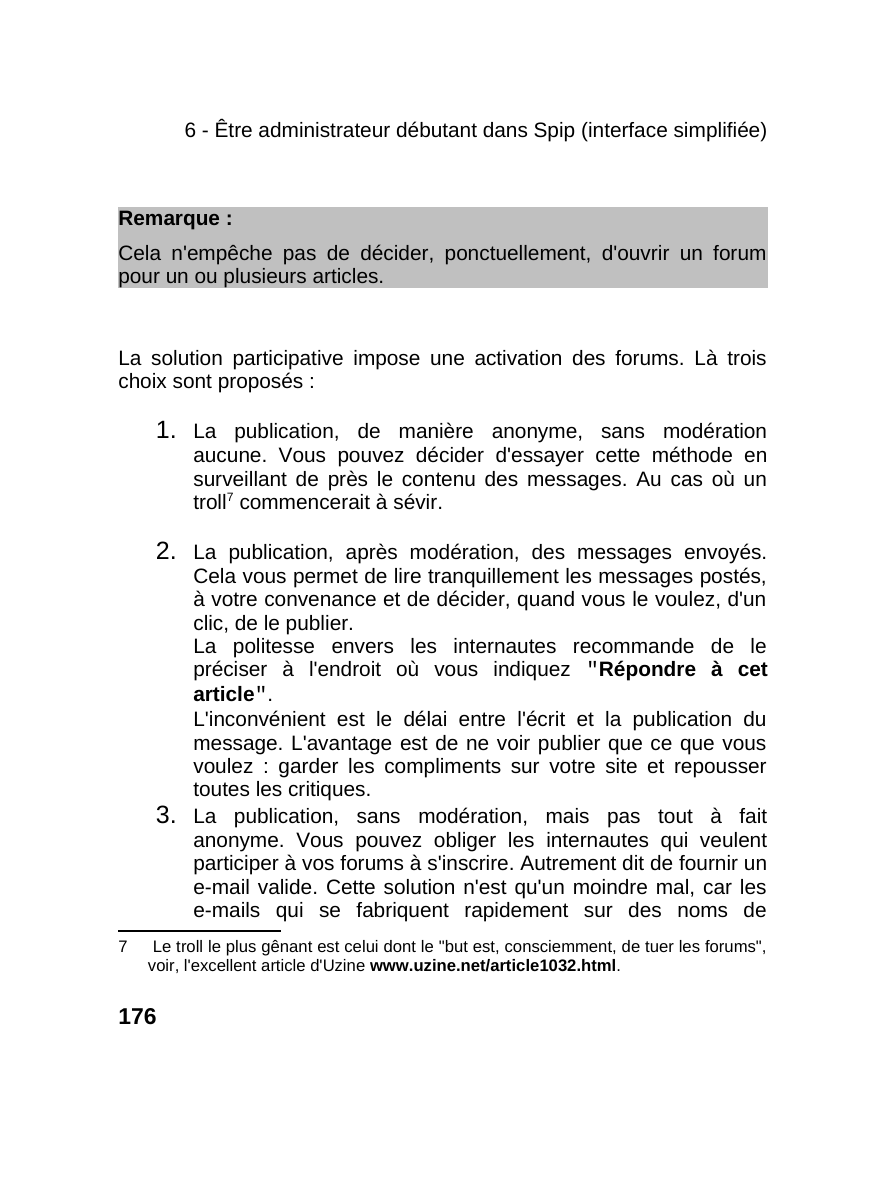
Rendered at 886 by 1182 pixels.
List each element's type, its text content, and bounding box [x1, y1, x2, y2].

list La publication, sans modération, mais pas tout à fait anonyme. Vous pouvez obliger les internautes qui veulent participer à vos forums à s'inscrire. Autrement dit de fournir un e-mail valide. Cette solution n'est qu'un moindre mal, car les e-mails qui se fabriquent rapidement sur des noms de [156, 801, 768, 922]
list Le troll le plus gênant est celui dont le "but est, consciemment, de tuer les forums", voir, l'excellent article d'Uzine www.uzine.net/article1032.html. [118, 937, 768, 974]
list La publication, de manière anonyme, sans modération aucune. Vous pouvez décider d'essayer cette méthode en surveillant de près le contenu des messages. Au cas où un troll commencerait à sévir. [156, 416, 768, 514]
text La solution participative impose une activation des forums. Là trois choix sont proposés : [118, 346, 768, 393]
text Cela n'empêche pas de décider, ponctuellement, d'ouvrir un forum pour un ou plusieurs articles. [118, 242, 768, 288]
list L'inconvénient est le délai entre l'écrit et la publication du message. L'avantage est de ne voir publier que ce que vous voulez : garder les compliments sur votre site et repousser toutes les critiques. [156, 708, 768, 801]
list La publication, après modération, des messages envoyés. Cela vous permet de lire tranquillement les messages postés, à votre convenance et de décider, quand vous le voulez, d'un clic, de le publier. [156, 537, 768, 634]
text Remarque : [118, 207, 768, 230]
list La politesse envers les internautes recommande de le préciser à l'endroit où vous indiquez "Répondre à cet article". [156, 634, 768, 708]
